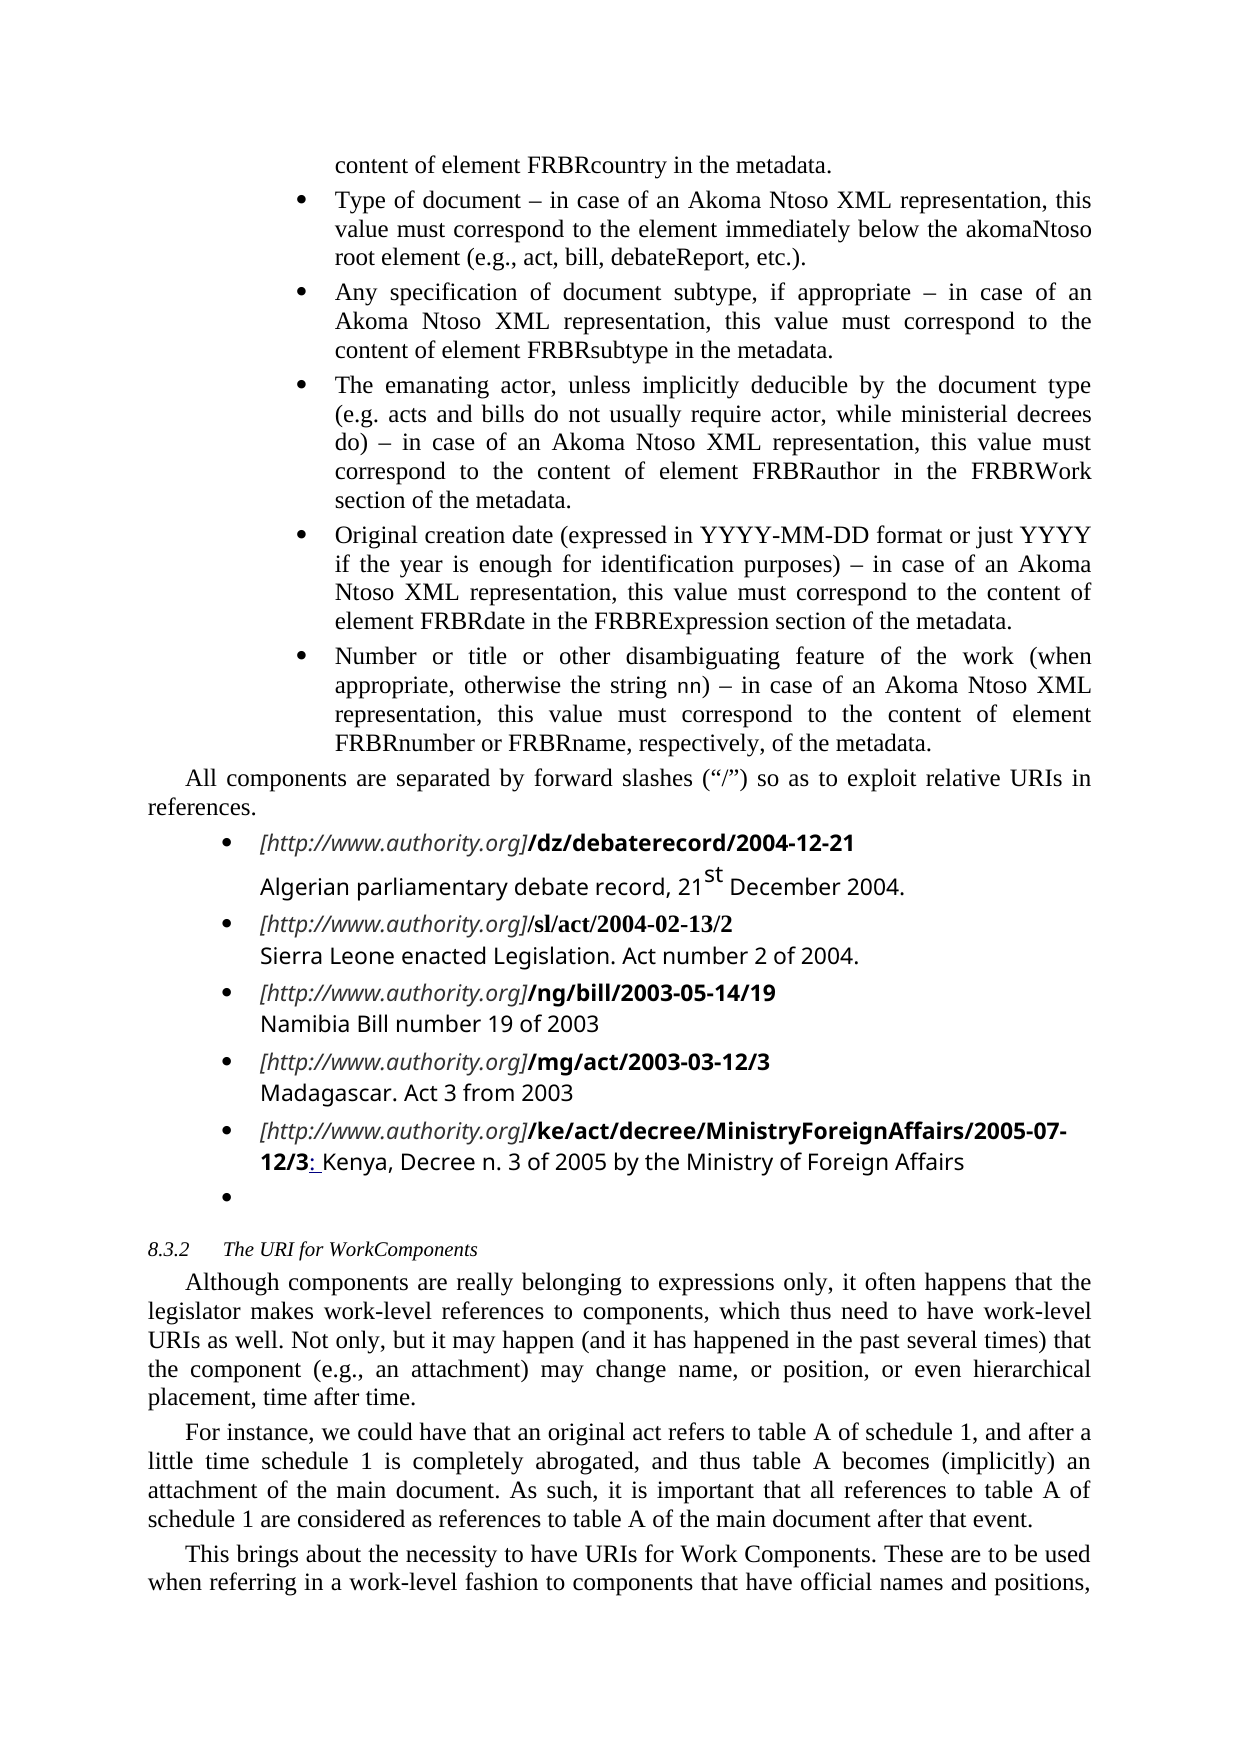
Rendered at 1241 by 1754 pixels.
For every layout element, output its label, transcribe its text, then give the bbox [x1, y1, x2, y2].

text All components are separated by forward slashes (“/”) so as to exploit relative URIs in references. [148, 763, 1092, 821]
list The emanating actor, unless implicitly deducible by the document type (e.g. acts and bills do not usually require actor, while ministerial decrees do) – in case of an Akoma Ntoso XML representation, this value must correspond to the content of element FRBRauthor in the FRBRWork section of the metadata. [297, 370, 1092, 514]
list Original creation date (expressed in YYYY-MM-DD format or just YYYY if the year is enough for identification purposes) – in case of an Akoma Ntoso XML representation, this value must correspond to the content of element FRBRdate in the FRBRExpression section of the metadata. [297, 520, 1092, 635]
list [http://www.authority.org]/sl/act/2004-02-13/2 Sierra Leone enacted Legislation. Act number 2 of 2004. [222, 908, 1092, 971]
list content of element FRBRcountry in the metadata. [297, 150, 1092, 179]
list [http://www.authority.org]/ng/bill/2003-05-14/19 Namibia Bill number 19 of 2003 [222, 977, 1092, 1039]
text For instance, we could have that an original act refers to table A of schedule 1, and after a little time schedule 1 is completely abrogated, and thus table A becomes (implicitly) an attachment of the main document. As such, it is important that all references to table A of schedule 1 are considered as references to table A of the main document after that event. [148, 1417, 1092, 1532]
text Although components are really belonging to expressions only, it often happens that the legislator makes work-level references to components, which thus need to have work-level URIs as well. Not only, but it may happen (and it has happened in the past several times) that the component (e.g., an attachment) may change name, or position, or even hierarchical placement, time after time. [148, 1267, 1092, 1411]
subtitle The URI for WorkComponents [148, 1237, 1092, 1261]
text This brings about the necessity to have URIs for Work Components. These are to be used when referring in a work-level fashion to components that have official names and positions, [148, 1539, 1092, 1596]
list Any specification of document subtype, if appropriate – in case of an Akoma Ntoso XML representation, this value must correspond to the content of element FRBRsubtype in the metadata. [297, 277, 1092, 364]
list [http://www.authority.org]/dz/debaterecord/2004-12-21 Algerian parliamentary debate record, 21st December 2004. [222, 827, 1092, 902]
list [http://www.authority.org]/mg/act/2003-03-12/3 Madagascar. Act 3 from 2003 [222, 1046, 1092, 1108]
list Number or title or other disambiguating feature of the work (when appropriate, otherwise the string nn) – in case of an Akoma Ntoso XML representation, this value must correspond to the content of element FRBRnumber or FRBRname, respectively, of the metadata. [297, 641, 1092, 757]
list [http://www.authority.org]/ke/act/decree/MinistryForeignAffairs/2005-07-12/3: Kenya, Decree n. 3 of 2005 by the Ministry of Foreign Affairs [222, 1114, 1092, 1177]
list Type of document – in case of an Akoma Ntoso XML representation, this value must correspond to the element immediately below the akomaNtoso root element (e.g., act, bill, debateReport, etc.). [297, 185, 1092, 271]
